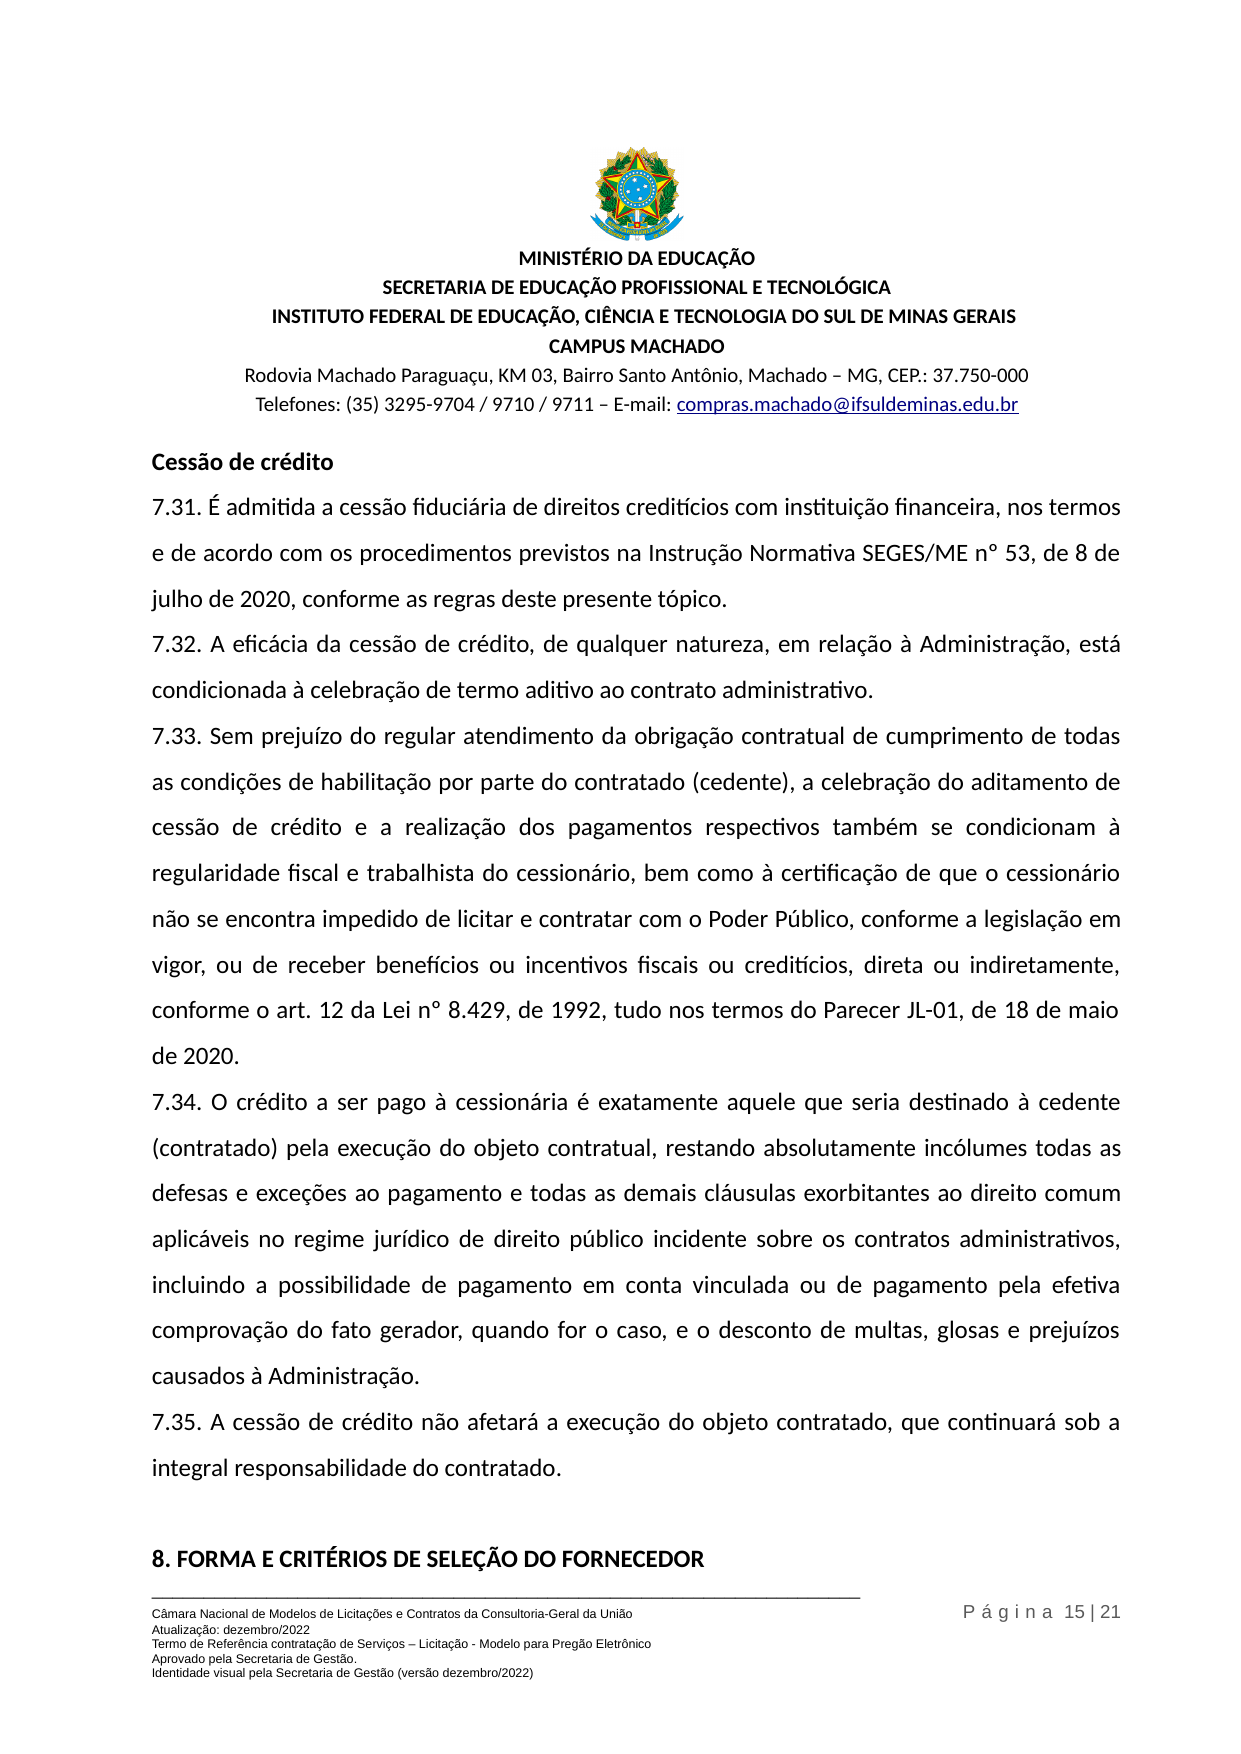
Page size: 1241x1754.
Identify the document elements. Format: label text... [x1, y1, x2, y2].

text 7.33. Sem prejuízo do regular atendimento da obrigação contratual de cumprimento de todas as condições de habilitação por parte do contratado (cedente), a celebração do aditamento de cessão de crédito e a realização dos pagamentos respectivos também se condicionam à regularidade fiscal e trabalhista do cessionário, bem como à certificação de que o cessionário não se encontra impedido de licitar e contratar com o Poder Público, conforme a legislação em vigor, ou de receber benefícios ou incentivos fiscais ou creditícios, direta ou indiretamente, conforme o art. 12 da Lei nº 8.429, de 1992, tudo nos termos do Parecer JL-01, de 18 de maio de 2020. [152, 720, 1122, 1071]
text 7.34. O crédito a ser pago à cessionária é exatamente aquele que seria destinado à cedente (contratado) pela execução do objeto contratual, restando absolutamente incólumes todas as defesas e exceções ao pagamento e todas as demais cláusulas exorbitantes ao direito comum aplicáveis no regime jurídico de direito público incidente sobre os contratos administrativos, incluindo a possibilidade de pagamento em conta vinculada ou de pagamento pela efetiva comprovação do fato gerador, quando for o caso, e o desconto de multas, glosas e prejuízos causados à Administração. [152, 1086, 1122, 1391]
text 7.32. A eficácia da cessão de crédito, de qualquer natureza, em relação à Administração, está condicionada à celebração de termo aditivo ao contrato administrativo. [152, 629, 1122, 705]
text 7.31. É admitida a cessão fiduciária de direitos creditícios com instituição financeira, nos termos e de acordo com os procedimentos previstos na Instrução Normativa SEGES/ME nº 53, de 8 de julho de 2020, conforme as regras deste presente tópico. [152, 491, 1122, 613]
text 8. FORMA E CRITÉRIOS DE SELEÇÃO DO FORNECEDOR [152, 1543, 1122, 1574]
picture [656, 223, 665, 228]
picture [630, 236, 645, 241]
text Cessão de crédito [152, 446, 1122, 476]
picture [590, 147, 684, 241]
text 7.35. A cessão de crédito não afetará a execução do objeto contratado, que continuará sob a integral responsabilidade do contratado. [152, 1406, 1122, 1482]
picture [652, 219, 684, 241]
